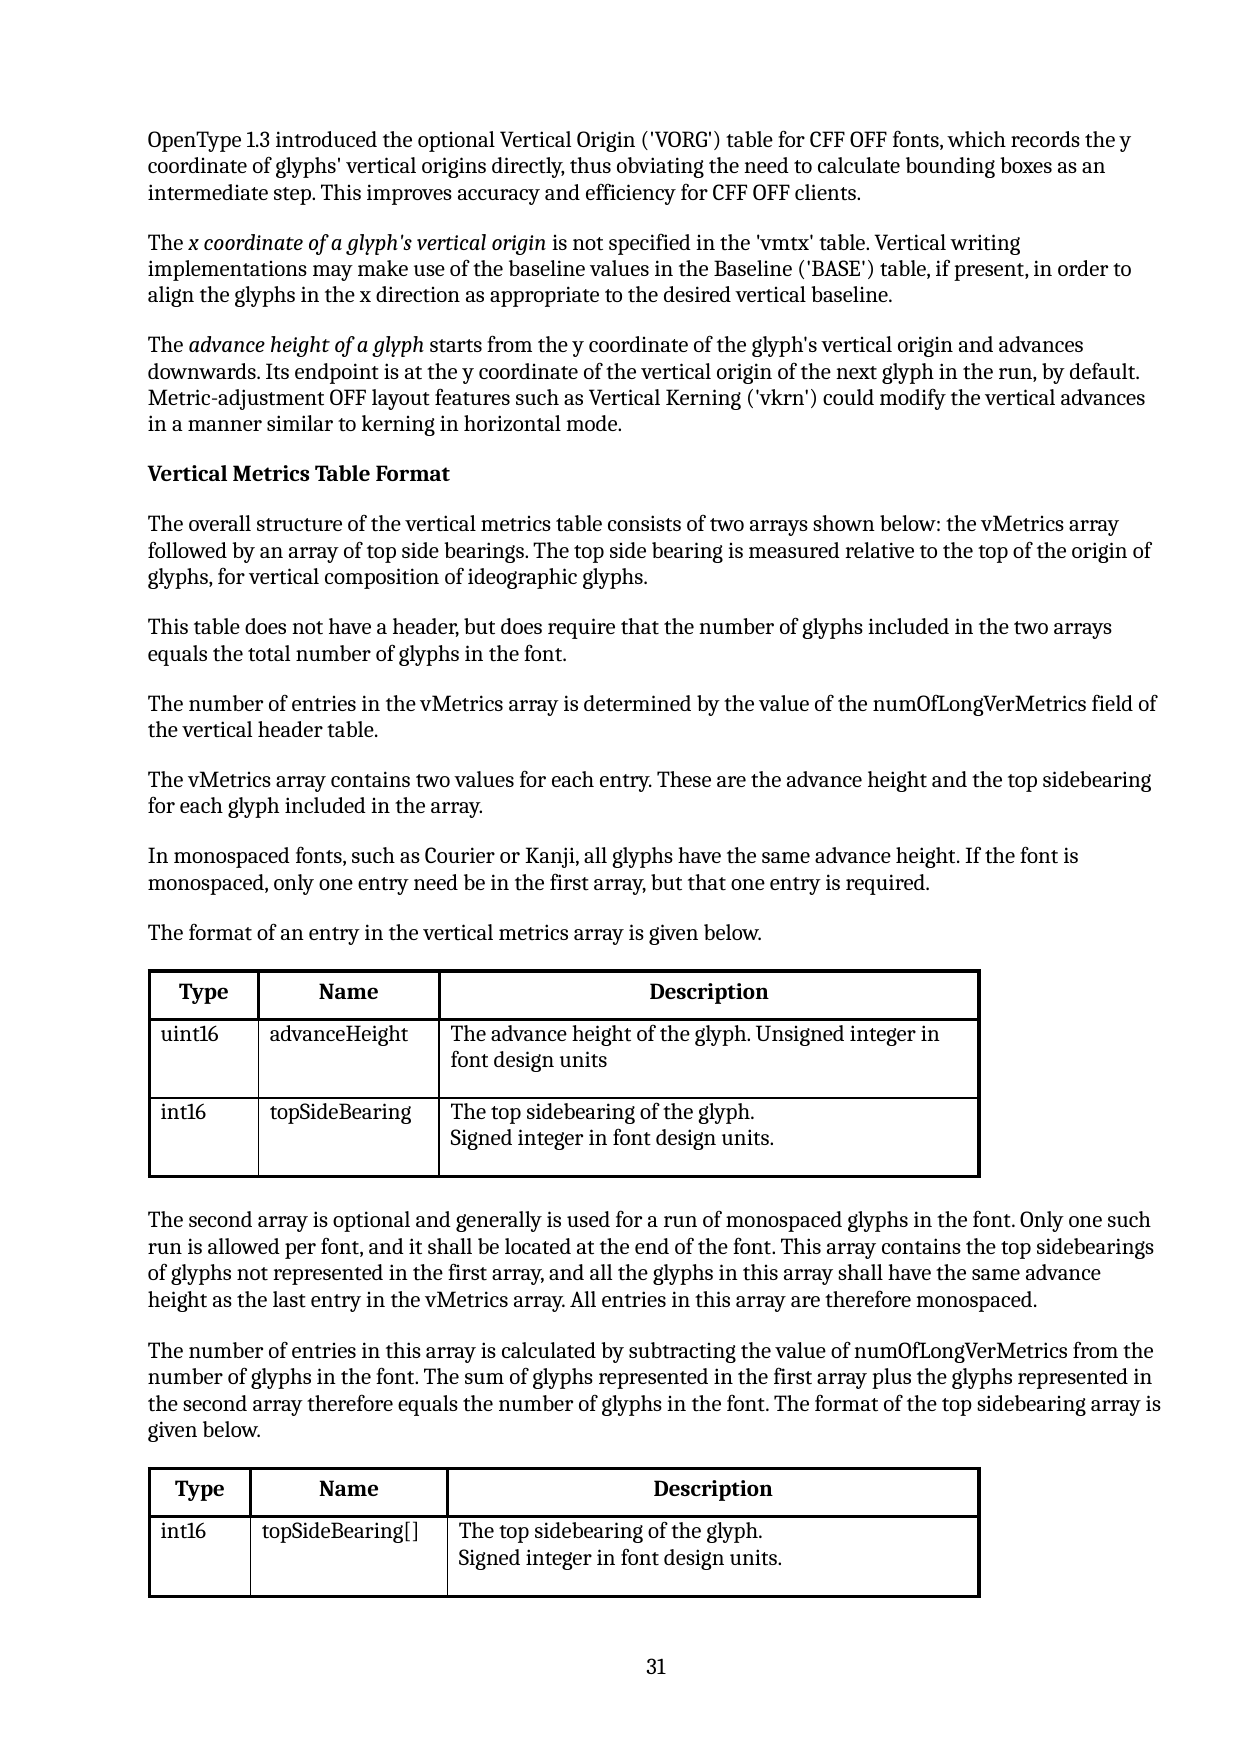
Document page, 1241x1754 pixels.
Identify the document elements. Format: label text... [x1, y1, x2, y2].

table_cell int16 [151, 1518, 250, 1594]
text The vMetrics array contains two values for each entry. These are the advance height and the top sidebearing for each glyph included in the array. [148, 767, 1163, 819]
text The number of entries in this array is calculated by subtracting the value of numOfLongVerMetrics from the number of glyphs in the font. The sum of glyphs represented in the first array plus the glyphs represented in the second array therefore equals the number of glyphs in the font. The format of the top sidebearing array is given below. [148, 1338, 1163, 1443]
table_header Type [151, 973, 257, 1018]
text This table does not have a header, but does require that the number of glyphs included in the two arrays equals the total number of glyphs in the font. [148, 614, 1163, 667]
table_header Type [151, 1470, 249, 1515]
text The format of an entry in the vertical metrics array is given below. [148, 919, 1163, 946]
text The overall structure of the vertical metrics table consists of two arrays shown below: the vMetrics array followed by an array of top side bearings. The top side bearing is measured relative to the top of the origin of glyphs, for vertical composition of ideographic glyphs. [148, 511, 1163, 590]
text The x coordinate of a glyph's vertical origin is not specified in the 'vmtx' table. Vertical writing implementations may make use of the baseline values in the Baseline ('BASE') table, if present, in order to align the glyphs in the x direction as appropriate to the desired vertical baseline. [148, 229, 1163, 308]
text In monospaced fonts, such as Courier or Kanji, all glyphs have the same advance height. If the font is monospaced, only one entry need be in the first array, but that one entry is required. [148, 843, 1163, 896]
table_cell uint16 [151, 1021, 258, 1097]
table_header Description [441, 973, 977, 1018]
table_cell The top sidebearing of the glyph. Signed integer in font design units. [448, 1518, 977, 1594]
table_header Name [252, 1470, 446, 1515]
table_cell advanceHeight [259, 1021, 438, 1097]
text OpenType 1.3 introduced the optional Vertical Origin ('VORG') table for CFF OFF fonts, which records the y coordinate of glyphs' vertical origins directly, thus obviating the need to calculate bounding boxes as an intermediate step. This improves accuracy and efficiency for CFF OFF clients. [148, 127, 1163, 206]
table_header Name [260, 973, 438, 1018]
table_cell topSideBearing [259, 1099, 438, 1175]
table_cell topSideBearing[] [251, 1518, 447, 1594]
text The number of entries in the vMetrics array is determined by the value of the numOfLongVerMetrics field of the vertical header table. [148, 690, 1163, 743]
table_cell The advance height of the glyph. Unsigned integer in font design units [440, 1021, 977, 1097]
table_header Description [449, 1470, 977, 1515]
table_cell int16 [151, 1099, 258, 1175]
text The second array is optional and generally is used for a run of monospaced glyphs in the font. Only one such run is allowed per font, and it shall be located at the end of the font. This array contains the top sidebearings of glyphs not represented in the first array, and all the glyphs in this array shall have the same advance height as the last entry in the vMetrics array. All entries in this array are therefore monospaced. [148, 1207, 1163, 1313]
text The advance height of a glyph starts from the y coordinate of the glyph's vertical origin and advances downwards. Its endpoint is at the y coordinate of the vertical origin of the next glyph in the run, by default. Metric-adjustment OFF layout features such as Vertical Kerning ('vkrn') could modify the vertical advances in a manner similar to kerning in horizontal mode. [148, 332, 1163, 438]
text Vertical Metrics Table Format [148, 461, 1163, 488]
table_cell The top sidebearing of the glyph. Signed integer in font design units. [440, 1099, 977, 1175]
